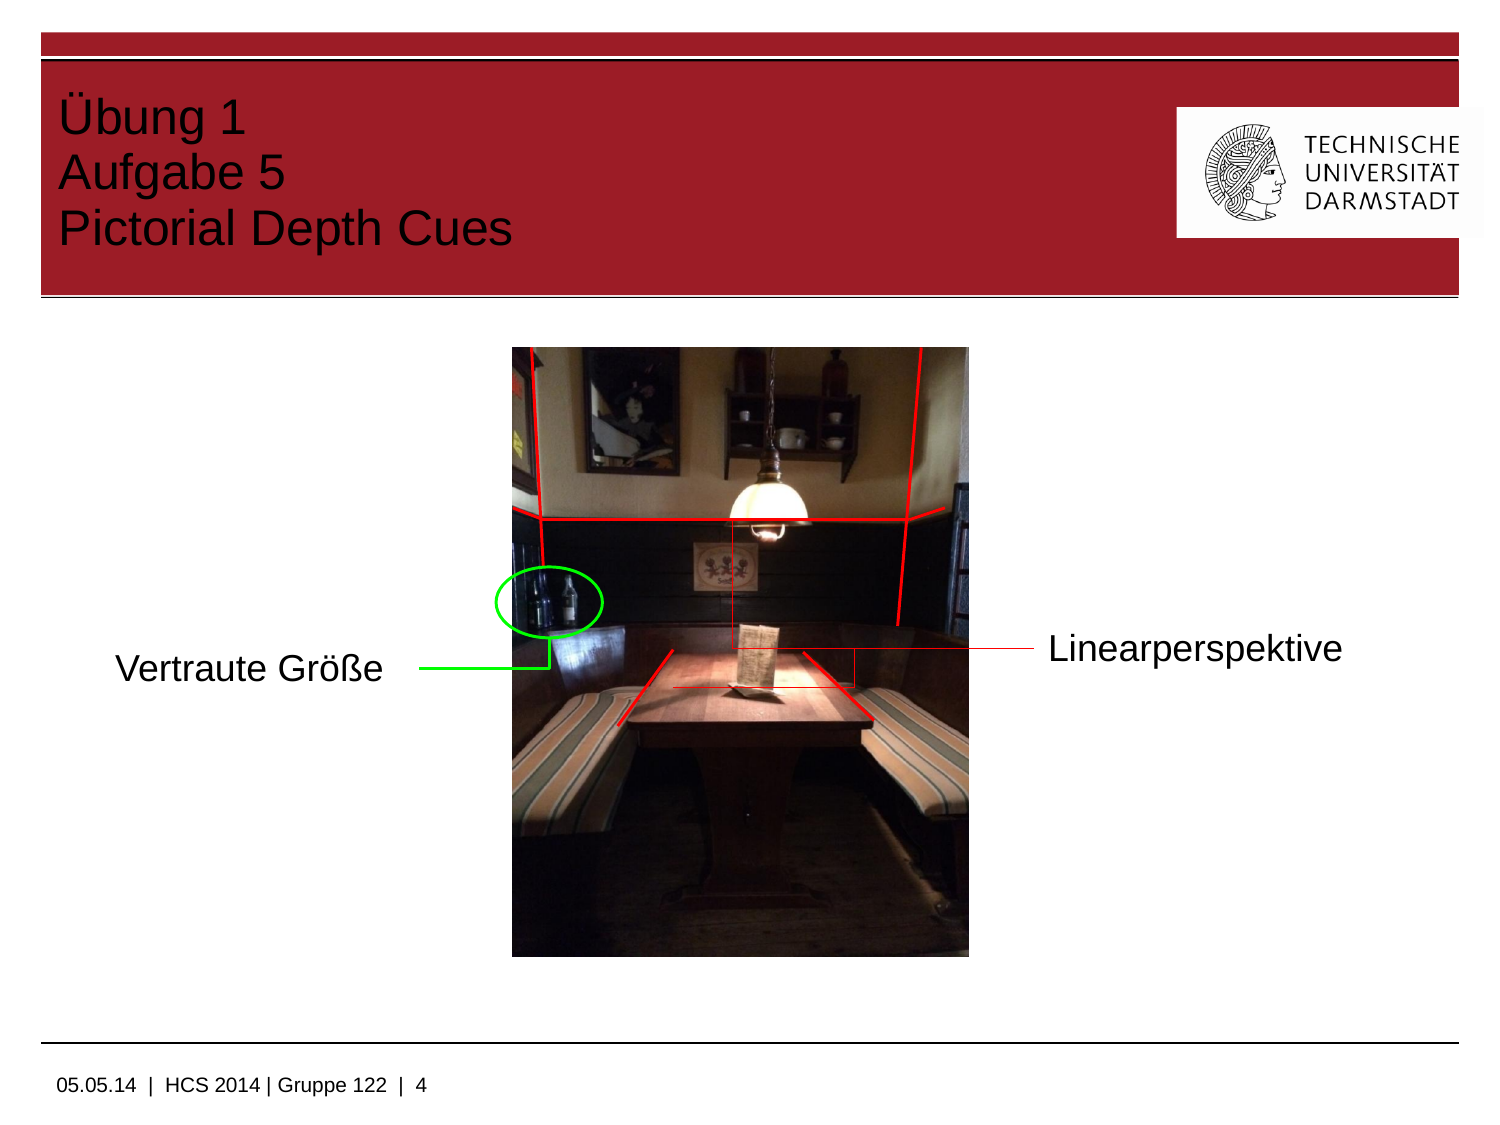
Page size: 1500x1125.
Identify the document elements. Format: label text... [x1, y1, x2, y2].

picture [733, 347, 969, 648]
picture [512, 347, 539, 516]
text_box Vertraute Größe [100, 639, 420, 697]
title Übung 1 Aufgabe 5 Pictorial Depth Cues [58, 88, 1149, 257]
picture [512, 510, 541, 574]
picture [512, 569, 600, 636]
picture [534, 347, 919, 518]
picture [512, 631, 548, 667]
picture [1176, 107, 1484, 238]
picture [512, 521, 969, 957]
text_box Linearperspektive [1033, 620, 1365, 677]
